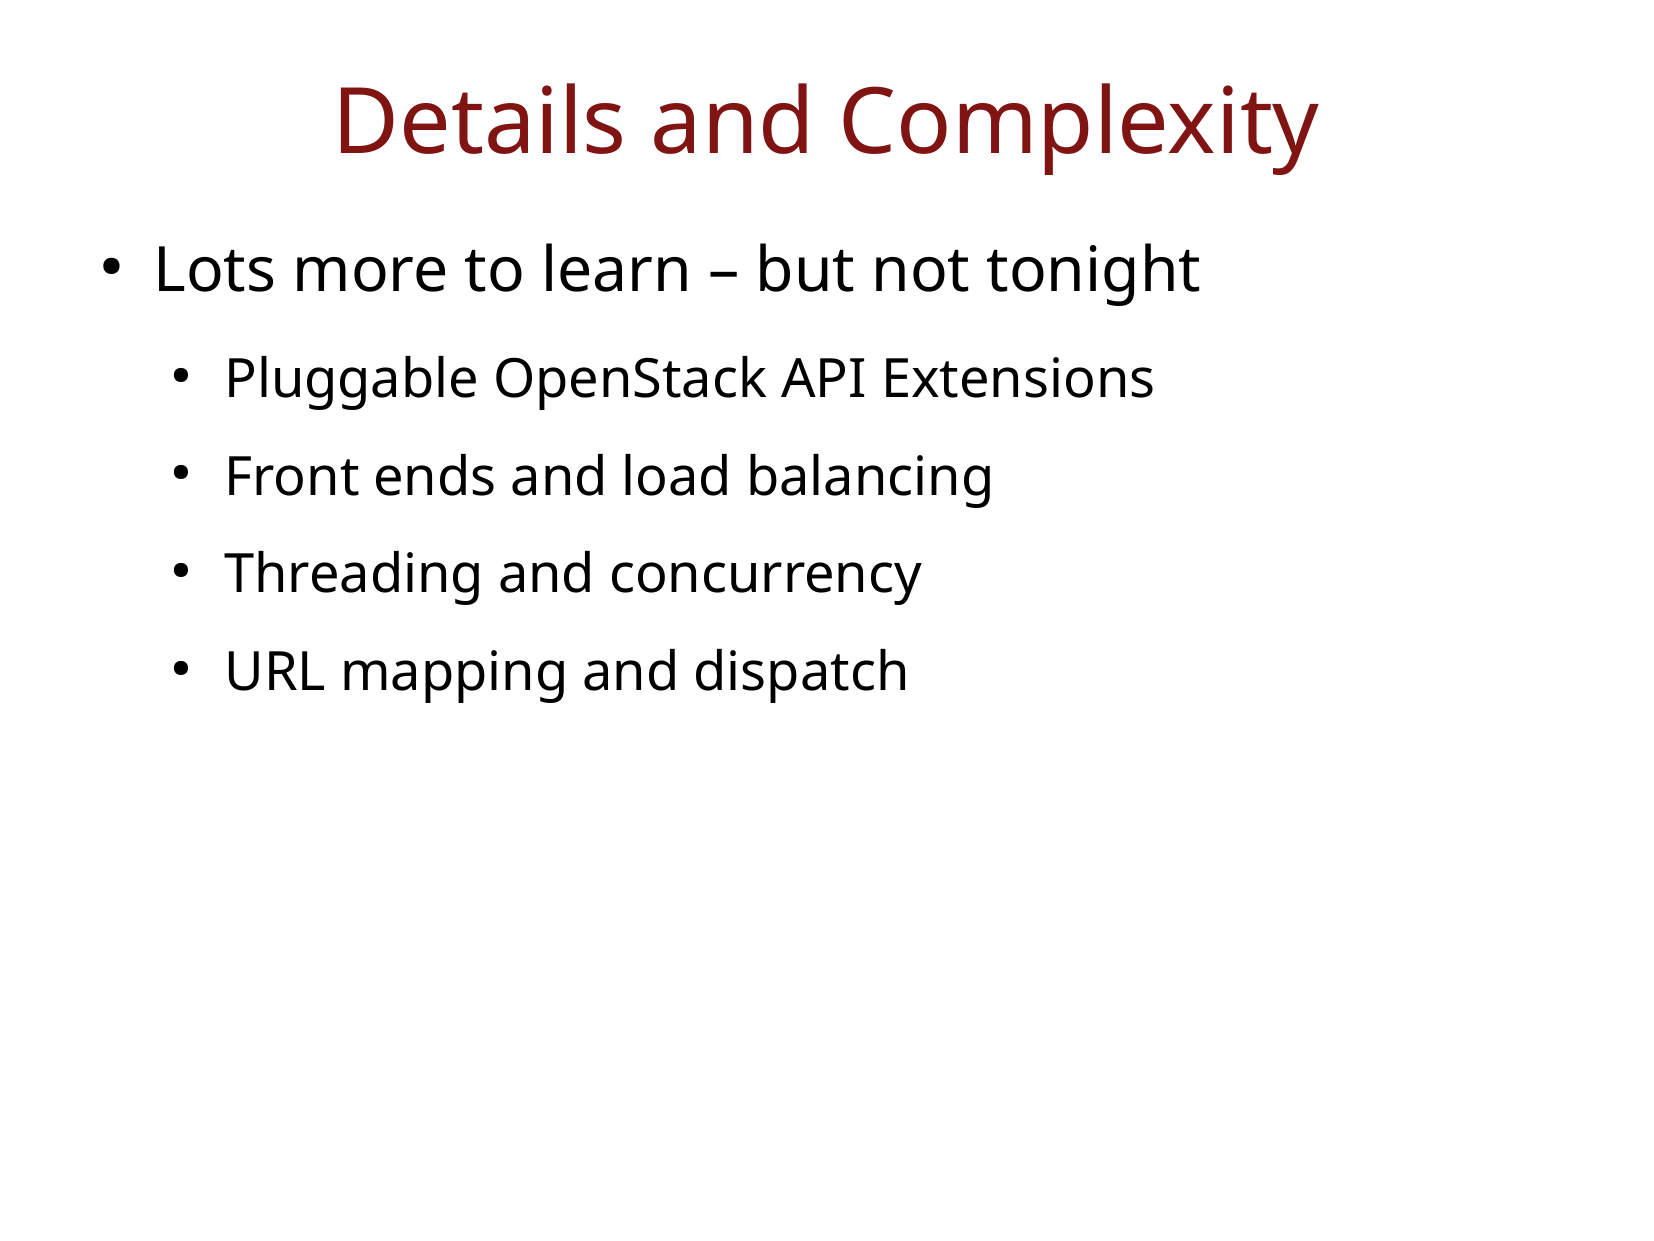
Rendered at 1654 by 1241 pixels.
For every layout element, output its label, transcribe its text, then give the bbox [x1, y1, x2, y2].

title Details and Complexity [82, 56, 1571, 181]
list Lots more to learn – but not tonight Pluggable OpenStack API Extensions Front ends and load balancing Threading and concurrency URL mapping and dispatch [82, 225, 1571, 1044]
